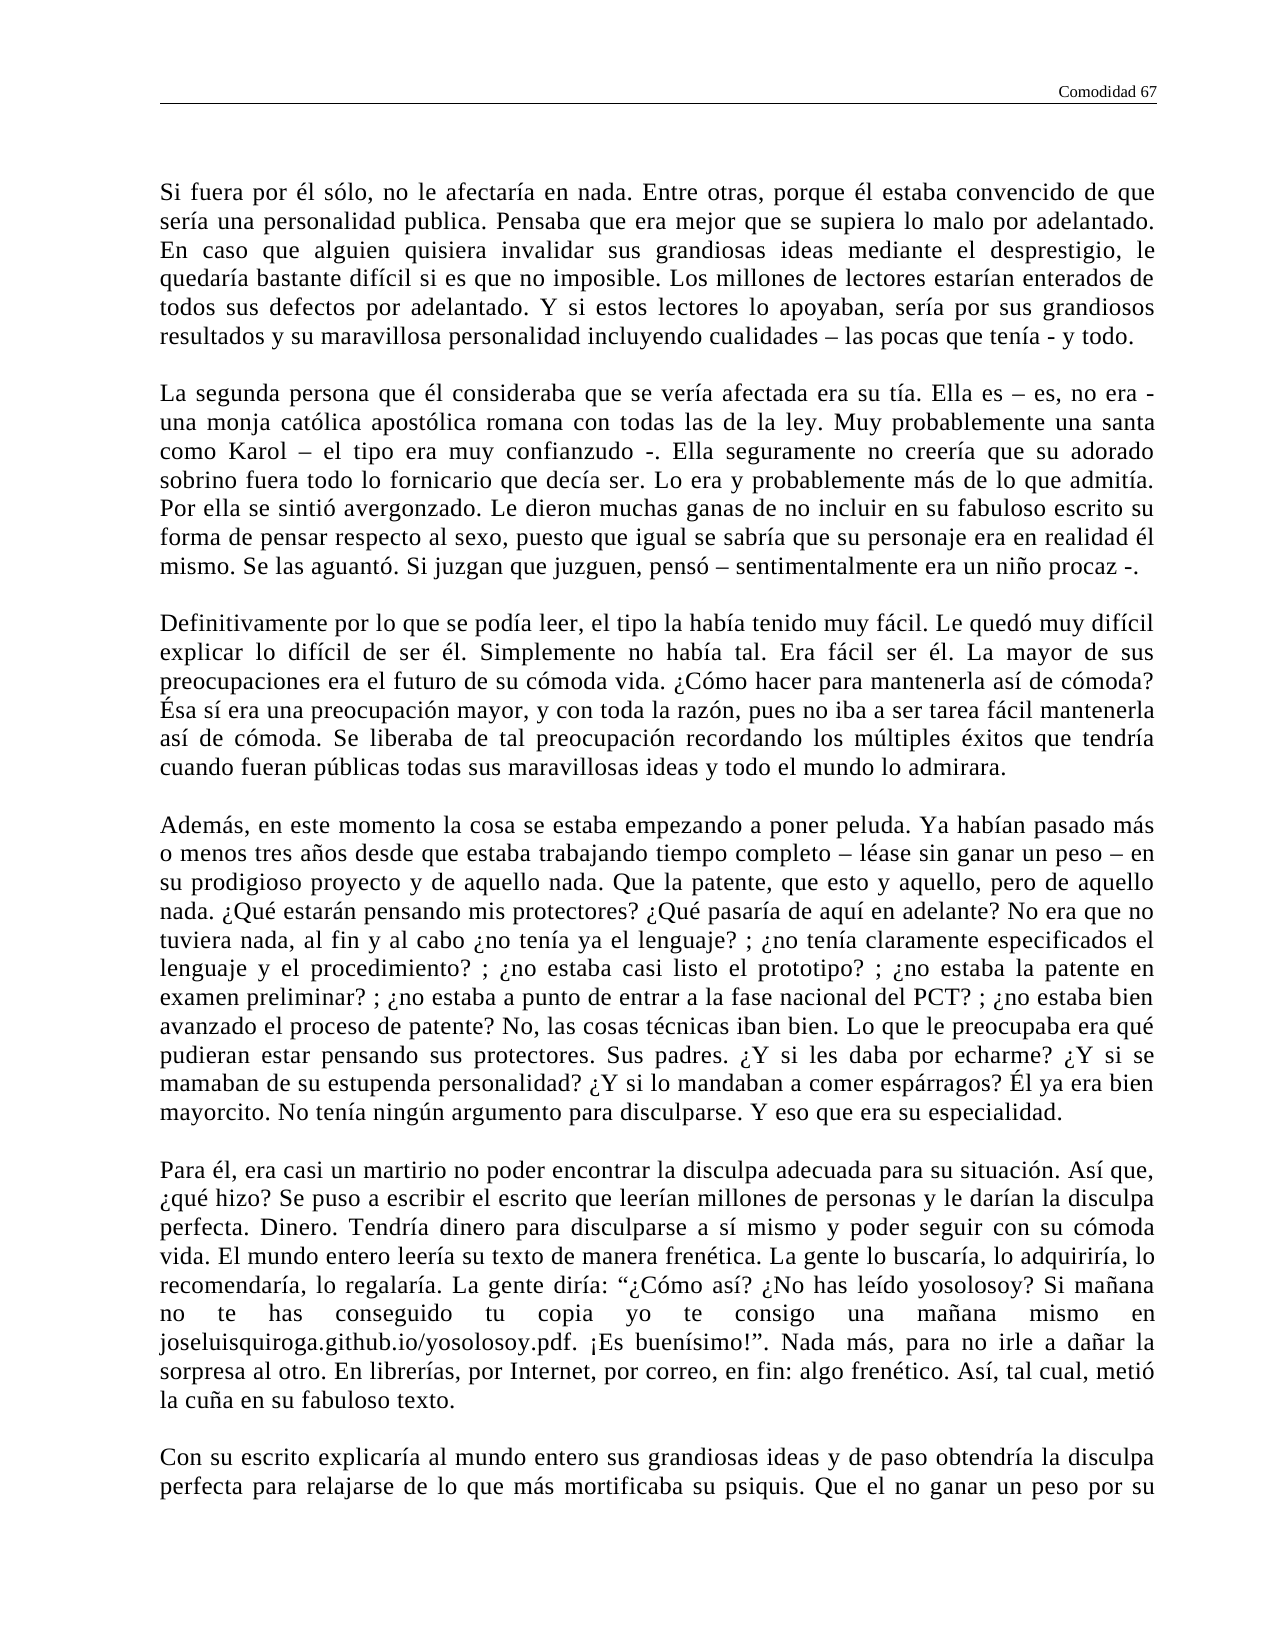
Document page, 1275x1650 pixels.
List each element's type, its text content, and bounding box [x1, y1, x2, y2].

text Si fuera por él sólo, no le afectaría en nada. Entre otras, porque él estaba convencido de que sería una personalidad publica. Pensaba que era mejor que se supiera lo malo por adelantado. En caso que alguien quisiera invalidar sus grandiosas ideas mediante el desprestigio, le quedaría bastante difícil si es que no imposible. Los millones de lectores estarían enterados de todos sus defectos por adelantado. Y si estos lectores lo apoyaban, sería por sus grandiosos resultados y su maravillosa personalidad incluyendo cualidades – las pocas que tenía - y todo. [159, 177, 1157, 350]
text Para él, era casi un martirio no poder encontrar la disculpa adecuada para su situación. Así que, ¿qué hizo? Se puso a escribir el escrito que leerían millones de personas y le darían la disculpa perfecta. Dinero. Tendría dinero para disculparse a sí mismo y poder seguir con su cómoda vida. El mundo entero leería su texto de manera frenética. La gente lo buscaría, lo adquiriría, lo recomendaría, lo regalaría. La gente diría: “¿Cómo así? ¿No has leído yosolosoy? Si mañana no te has conseguido tu copia yo te consigo una mañana mismo en joseluisquiroga.github.io/yosolosoy.pdf. ¡Es buenísimo!”. Nada más, para no irle a dañar la sorpresa al otro. En librerías, por Internet, por correo, en fin: algo frenético. Así, tal cual, metió la cuña en su fabuloso texto. [159, 1155, 1157, 1413]
text Con su escrito explicaría al mundo entero sus grandiosas ideas y de paso obtendría la disculpa perfecta para relajarse de lo que más mortificaba su psiquis. Que el no ganar un peso por su [159, 1442, 1157, 1500]
text La segunda persona que él consideraba que se vería afectada era su tía. Ella es – es, no era - una monja católica apostólica romana con todas las de la ley. Muy probablemente una santa como Karol – el tipo era muy confianzudo -. Ella seguramente no creería que su adorado sobrino fuera todo lo fornicario que decía ser. Lo era y probablemente más de lo que admitía. Por ella se sintió avergonzado. Le dieron muchas ganas de no incluir en su fabuloso escrito su forma de pensar respecto al sexo, puesto que igual se sabría que su personaje era en realidad él mismo. Se las aguantó. Si juzgan que juzguen, pensó – sentimentalmente era un niño procaz -. [159, 378, 1157, 580]
text Además, en este momento la cosa se estaba empezando a poner peluda. Ya habían pasado más o menos tres años desde que estaba trabajando tiempo completo – léase sin ganar un peso – en su prodigioso proyecto y de aquello nada. Que la patente, que esto y aquello, pero de aquello nada. ¿Qué estarán pensando mis protectores? ¿Qué pasaría de aquí en adelante? No era que no tuviera nada, al fin y al cabo ¿no tenía ya el lenguaje? ; ¿no tenía claramente especificados el lenguaje y el procedimiento? ; ¿no estaba casi listo el prototipo? ; ¿no estaba la patente en examen preliminar? ; ¿no estaba a punto de entrar a la fase nacional del PCT? ; ¿no estaba bien avanzado el proceso de patente? No, las cosas técnicas iban bien. Lo que le preocupaba era qué pudieran estar pensando sus protectores. Sus padres. ¿Y si les daba por echarme? ¿Y si se mamaban de su estupenda personalidad? ¿Y si lo mandaban a comer espárragos? Él ya era bien mayorcito. No tenía ningún argumento para disculparse. Y eso que era su especialidad. [159, 810, 1157, 1126]
text Definitivamente por lo que se podía leer, el tipo la había tenido muy fácil. Le quedó muy difícil explicar lo difícil de ser él. Simplemente no había tal. Era fácil ser él. La mayor de sus preocupaciones era el futuro de su cómoda vida. ¿Cómo hacer para mantenerla así de cómoda? Ésa sí era una preocupación mayor, y con toda la razón, pues no iba a ser tarea fácil mantenerla así de cómoda. Se liberaba de tal preocupación recordando los múltiples éxitos que tendría cuando fueran públicas todas sus maravillosas ideas y todo el mundo lo admirara. [159, 608, 1157, 781]
